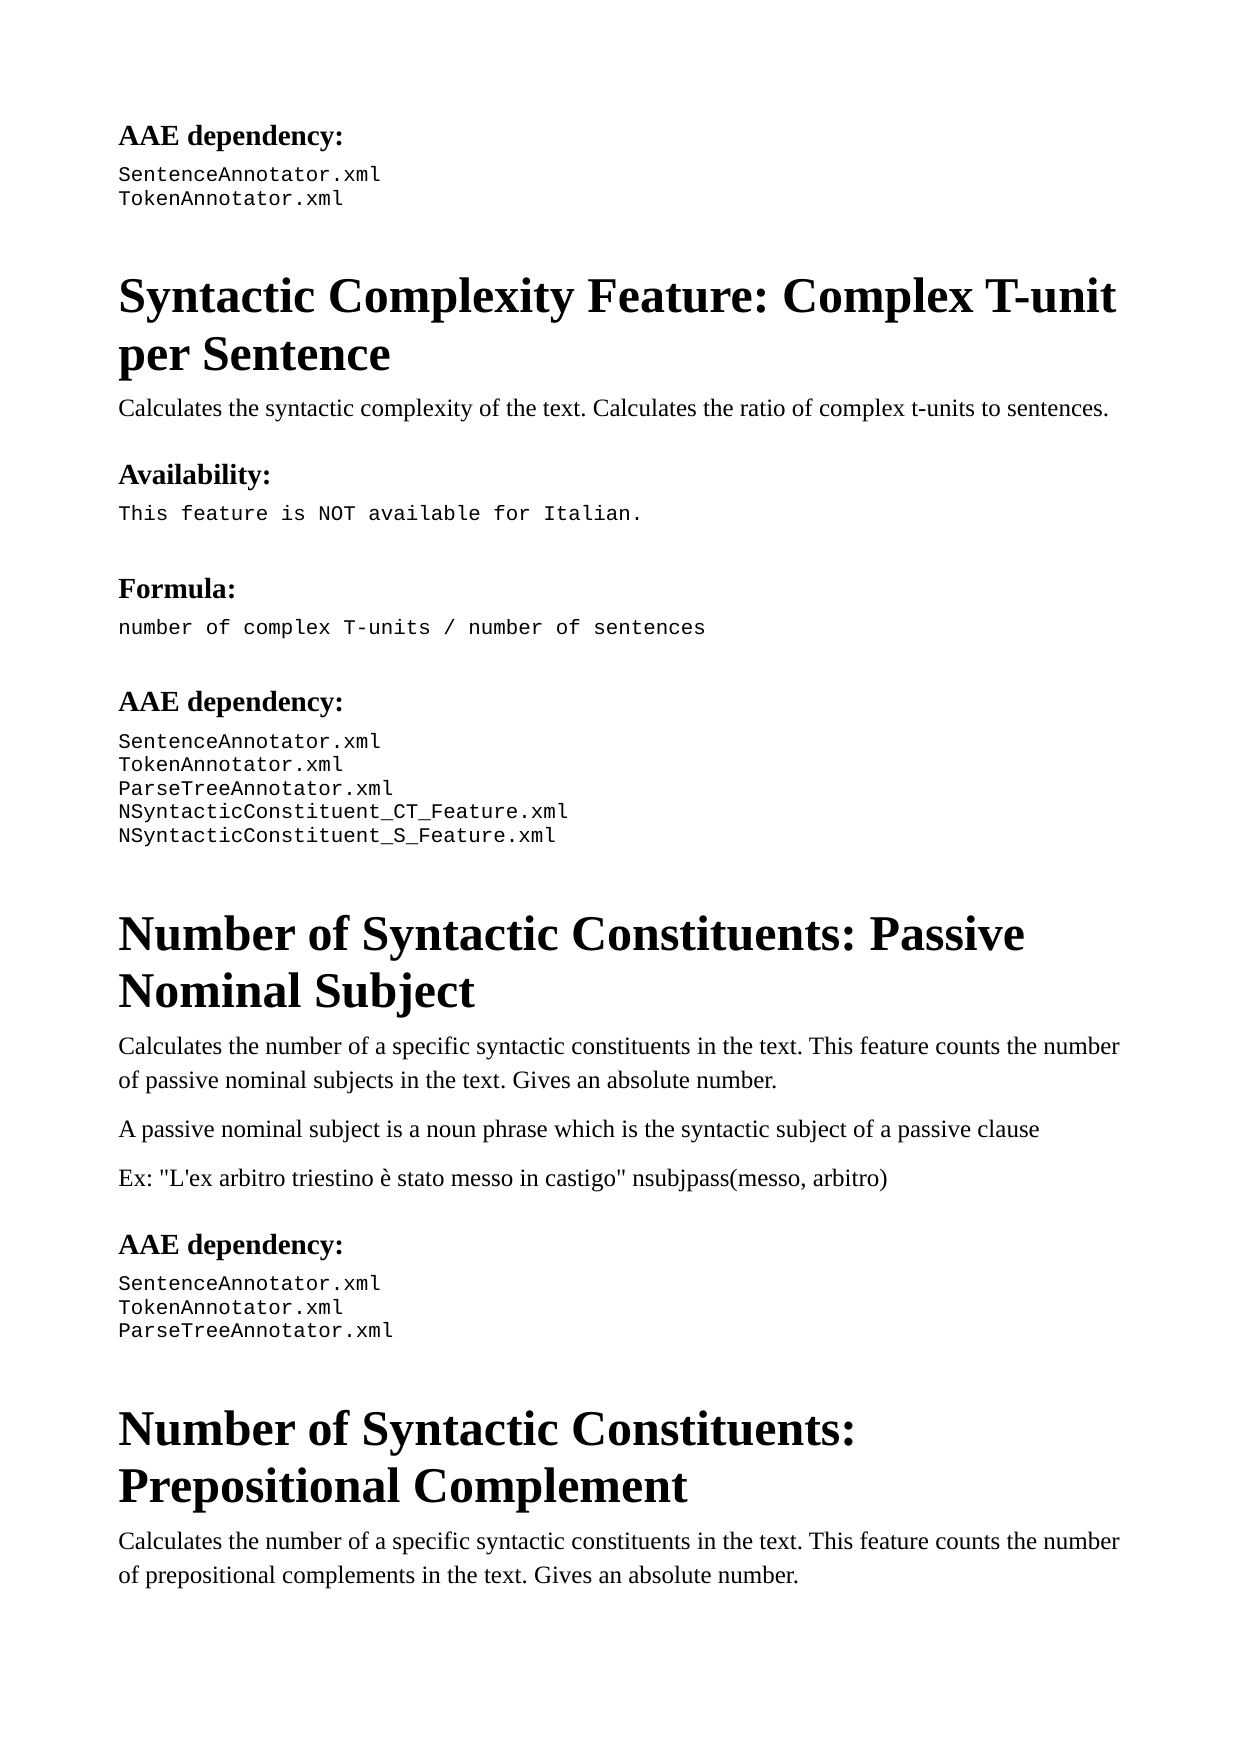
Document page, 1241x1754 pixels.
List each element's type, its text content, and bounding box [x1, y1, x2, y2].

subtitle AAE dependency: [118, 118, 1122, 152]
text This feature is NOT available for Italian. [118, 503, 1122, 527]
subtitle Syntactic Complexity Feature: Complex T-unit per Sentence [118, 266, 1122, 381]
subtitle Number of Syntactic Constituents: Prepositional Complement [118, 1398, 1122, 1513]
subtitle AAE dependency: [118, 684, 1122, 718]
text ParseTreeAnnotator.xml [118, 778, 1122, 802]
text NSyntacticConstituent_CT_Feature.xml [118, 802, 1122, 825]
text Calculates the syntactic complexity of the text. Calculates the ratio of complex t-units to sentences. [118, 393, 1122, 422]
text Ex: "L'ex arbitro triestino è stato messo in castigo" nsubjpass(messo, arbitro) [118, 1163, 1122, 1192]
text ParseTreeAnnotator.xml [118, 1320, 1122, 1344]
text TokenAnnotator.xml [118, 1297, 1122, 1320]
text SentenceAnnotator.xml [118, 1273, 1122, 1297]
subtitle Formula: [118, 571, 1122, 604]
text Calculates the number of a specific syntactic constituents in the text. This feature counts the number of prepositional complements in the text. Gives an absolute number. [118, 1526, 1122, 1589]
subtitle AAE dependency: [118, 1227, 1122, 1261]
text TokenAnnotator.xml [118, 188, 1122, 211]
text number of complex T-units / number of sentences [118, 617, 1122, 641]
text SentenceAnnotator.xml [118, 731, 1122, 754]
text TokenAnnotator.xml [118, 754, 1122, 778]
text NSyntacticConstituent_S_Feature.xml [118, 825, 1122, 849]
text Calculates the number of a specific syntactic constituents in the text. This feature counts the number of passive nominal subjects in the text. Gives an absolute number. [118, 1031, 1122, 1094]
subtitle Availability: [118, 457, 1122, 491]
subtitle Number of Syntactic Constituents: Passive Nominal Subject [118, 903, 1122, 1018]
text A passive nominal subject is a noun phrase which is the syntactic subject of a passive clause [118, 1114, 1122, 1143]
text SentenceAnnotator.xml [118, 164, 1122, 188]
